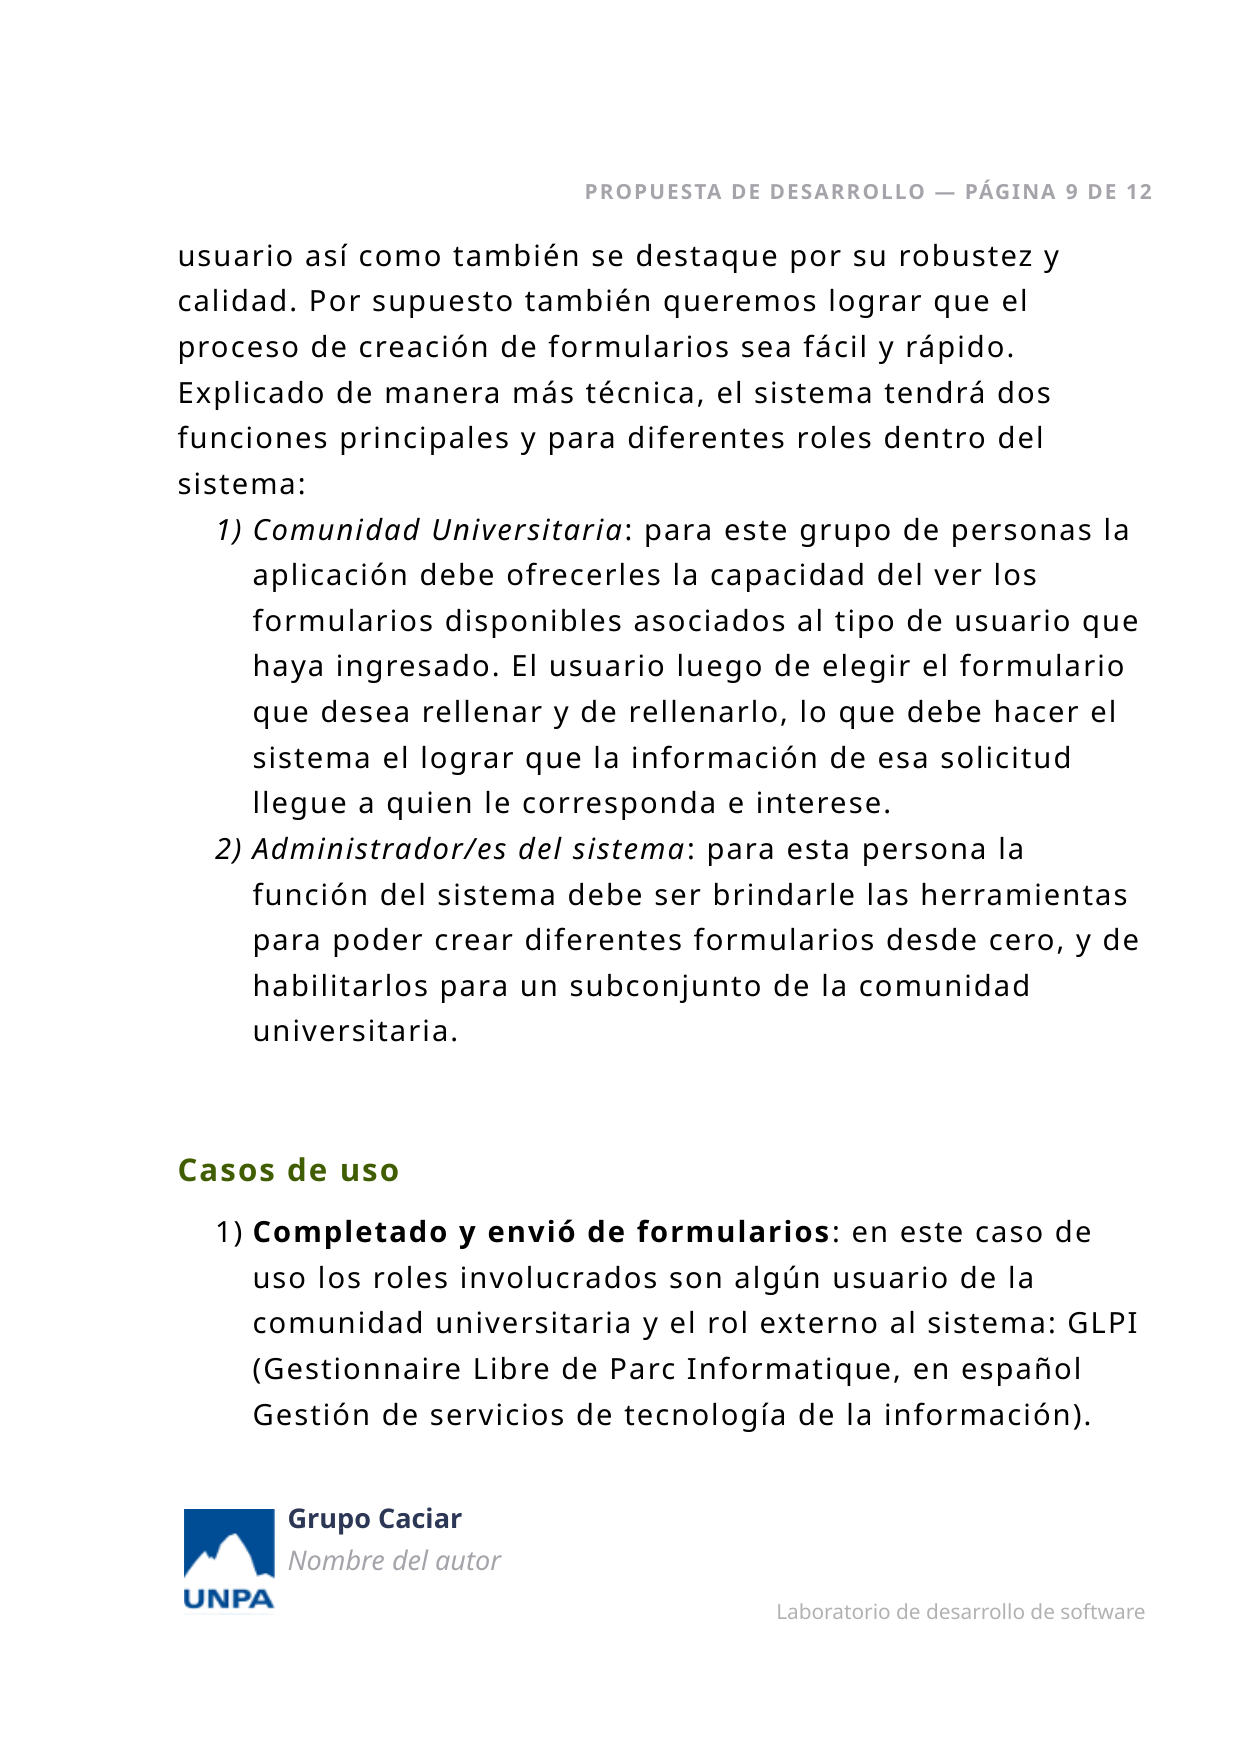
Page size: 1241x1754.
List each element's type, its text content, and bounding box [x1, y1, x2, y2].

picture [184, 1509, 275, 1615]
text Explicado de manera más técnica, el sistema tendrá dos funciones principales y para diferentes roles dentro del sistema: [177, 372, 1152, 503]
text usuario así como también se destaque por su robustez y calidad. Por supuesto también queremos lograr que el proceso de creación de formularios sea fácil y rápido. [177, 235, 1152, 366]
text Casos de uso [177, 1148, 1152, 1190]
list Administrador/es del sistema: para esta persona la función del sistema debe ser brindarle las herramientas para poder crear diferentes formularios desde cero, y de habilitarlos para un subconjunto de la comunidad universitaria. [215, 828, 1152, 1050]
list Comunidad Universitaria: para este grupo de personas la aplicación debe ofrecerles la capacidad del ver los formularios disponibles asociados al tipo de usuario que haya ingresado. El usuario luego de elegir el formulario que desea rellenar y de rellenarlo, lo que debe hacer el sistema el lograr que la información de esa solicitud llegue a quien le corresponda e interese. [215, 509, 1152, 822]
list Completado y envió de formularios: en este caso de uso los roles involucrados son algún usuario de la comunidad universitaria y el rol externo al sistema: GLPI (Gestionnaire Libre de Parc Informatique, en español Gestión de servicios de tecnología de la información). [215, 1211, 1152, 1434]
